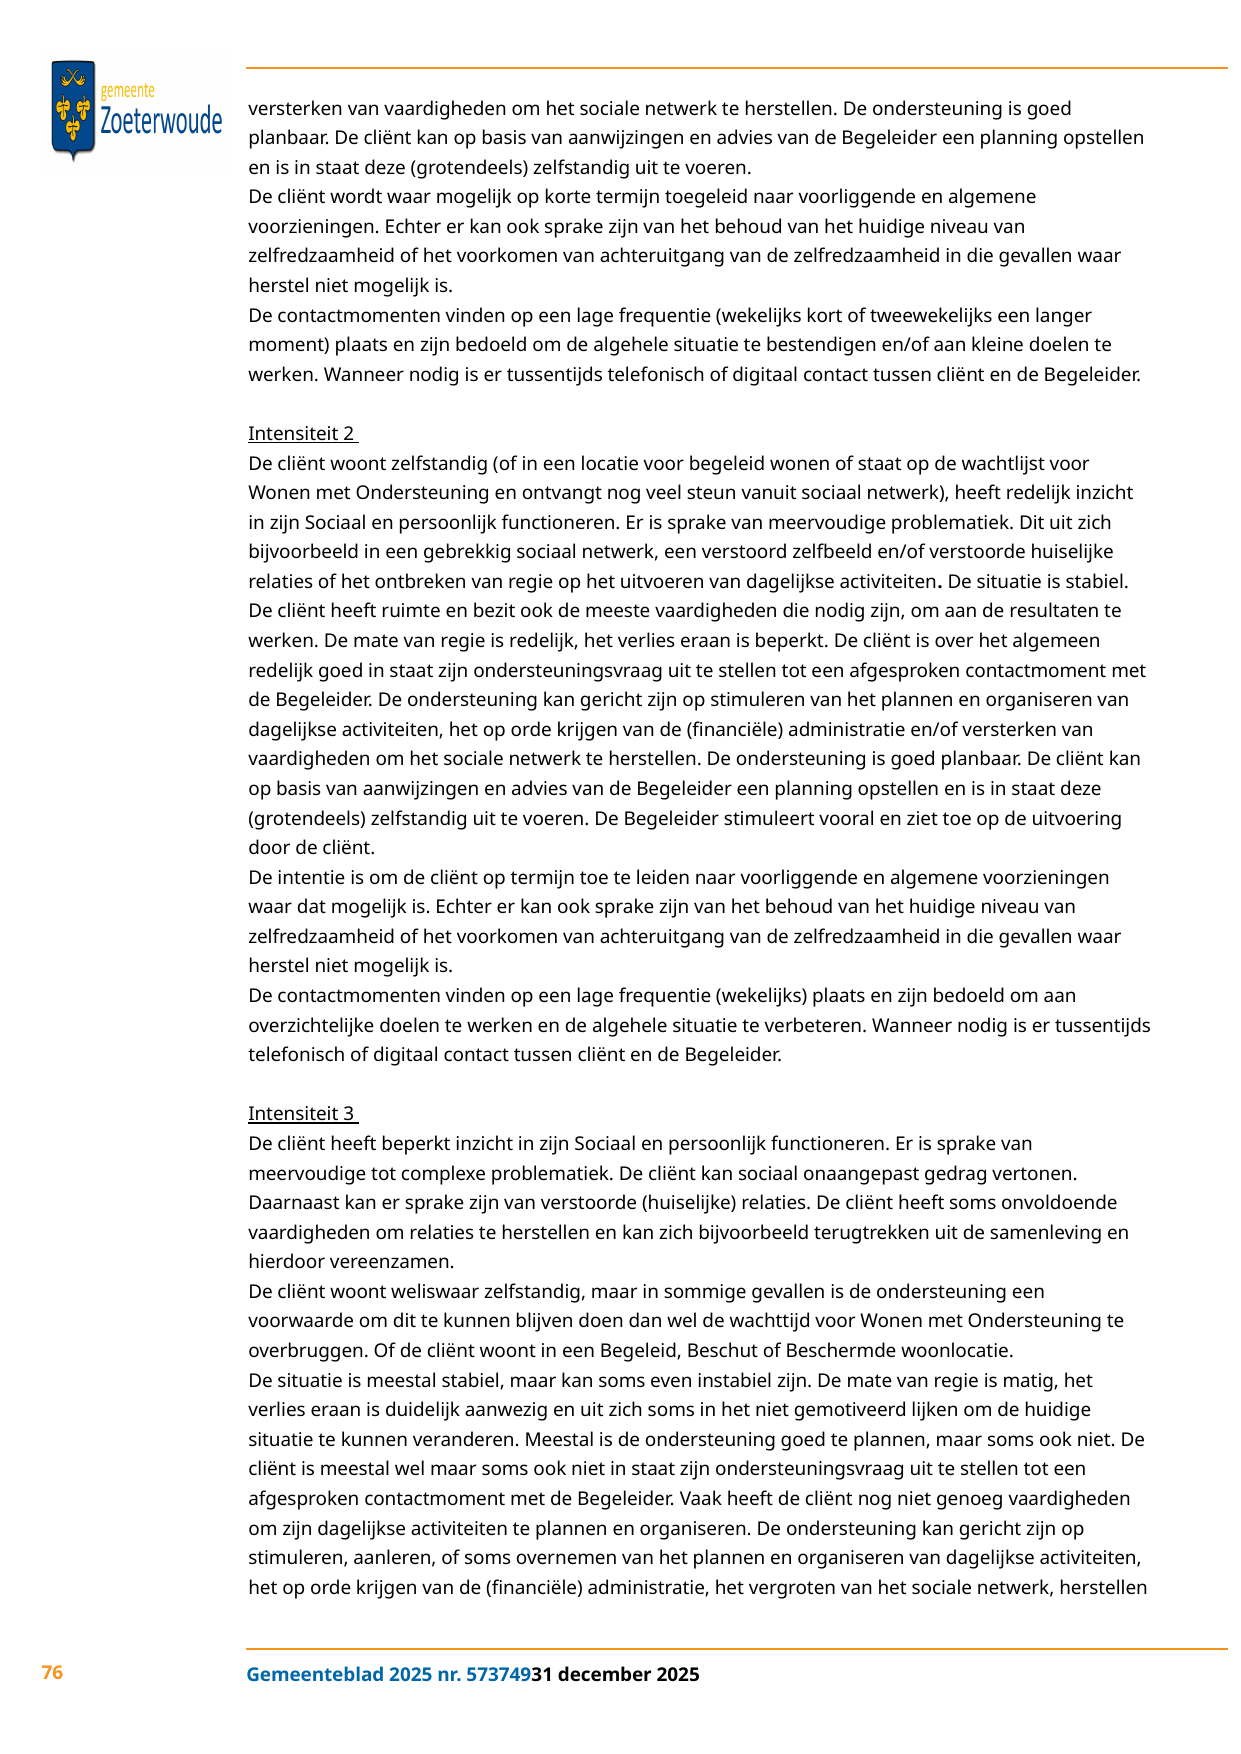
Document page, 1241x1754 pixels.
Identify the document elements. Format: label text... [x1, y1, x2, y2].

table_cell versterken van vaardigheden om het sociale netwerk te herstellen. De ondersteuning is goed planbaar. De cliënt kan op basis van aanwijzingen en advies van de Begeleider een planning opstellen en is in staat deze (grotendeels) zelfstandig uit te voeren. De cliënt wordt waar mogelijk op korte termijn toegeleid naar voorliggende en algemene voorzieningen. Echter er kan ook sprake zijn van het behoud van het huidige niveau van zelfredzaamheid of het voorkomen van achteruitgang van de zelfredzaamheid in die gevallen waar herstel niet mogelijk is. De contactmomenten vinden op een lage frequentie (wekelijks kort of tweewekelijks een langer moment) plaats en zijn bedoeld om de algehele situatie te bestendigen en/of aan kleine doelen te werken. Wanneer nodig is er tussentijds telefonisch of digitaal contact tussen cliënt en de Begeleider. Intensiteit 2 De cliënt woont zelfstandig (of in een locatie voor begeleid wonen of staat op de wachtlijst voor Wonen met Ondersteuning en ontvangt nog veel steun vanuit sociaal netwerk), heeft redelijk inzicht in zijn Sociaal en persoonlijk functioneren. Er is sprake van meervoudige problematiek. Dit uit zich bijvoorbeeld in een gebrekkig sociaal netwerk, een verstoord zelfbeeld en/of verstoorde huiselijke relaties of het ontbreken van regie op het uitvoeren van dagelijkse activiteiten. De situatie is stabiel. De cliënt heeft ruimte en bezit ook de meeste vaardigheden die nodig zijn, om aan de resultaten te werken. De mate van regie is redelijk, het verlies eraan is beperkt. De cliënt is over het algemeen redelijk goed in staat zijn ondersteuningsvraag uit te stellen tot een afgesproken contactmoment met de Begeleider. De ondersteuning kan gericht zijn op stimuleren van het plannen en organiseren van dagelijkse activiteiten, het op orde krijgen van de (financiële) administratie en/of versterken van vaardigheden om het sociale netwerk te herstellen. De ondersteuning is goed planbaar. De cliënt kan op basis van aanwijzingen en advies van de Begeleider een planning opstellen en is in staat deze (grotendeels) zelfstandig uit te voeren. De Begeleider stimuleert vooral en ziet toe op de uitvoering door de cliënt. De intentie is om de cliënt op termijn toe te leiden naar voorliggende en algemene voorzieningen waar dat mogelijk is. Echter er kan ook sprake zijn van het behoud van het huidige niveau van zelfredzaamheid of het voorkomen van achteruitgang van de zelfredzaamheid in die gevallen waar herstel niet mogelijk is. De contactmomenten vinden op een lage frequentie (wekelijks) plaats en zijn bedoeld om aan overzichtelijke doelen te werken en de algehele situatie te verbeteren. Wanneer nodig is er tussentijds telefonisch of digitaal contact tussen cliënt en de Begeleider. Intensiteit 3 De cliënt heeft beperkt inzicht in zijn Sociaal en persoonlijk functioneren. Er is sprake van meervoudige tot complexe problematiek. De cliënt kan sociaal onaangepast gedrag vertonen. Daarnaast kan er sprake zijn van verstoorde (huiselijke) relaties. De cliënt heeft soms onvoldoende vaardigheden om relaties te herstellen en kan zich bijvoorbeeld terugtrekken uit de samenleving en hierdoor vereenzamen. De cliënt woont weliswaar zelfstandig, maar in sommige gevallen is de ondersteuning een voorwaarde om dit te kunnen blijven doen dan wel de wachttijd voor Wonen met Ondersteuning te overbruggen. Of de cliënt woont in een Begeleid, Beschut of Beschermde woonlocatie. De situatie is meestal stabiel, maar kan soms even instabiel zijn. De mate van regie is matig, het verlies eraan is duidelijk aanwezig en uit zich soms in het niet gemotiveerd lijken om de huidige situatie te kunnen veranderen. Meestal is de ondersteuning goed te plannen, maar soms ook niet. De cliënt is meestal wel maar soms ook niet in staat zijn ondersteuningsvraag uit te stellen tot een afgesproken contactmoment met de Begeleider. Vaak heeft de cliënt nog niet genoeg vaardigheden om zijn dagelijkse activiteiten te plannen en organiseren. De ondersteuning kan gericht zijn op stimuleren, aanleren, of soms overnemen van het plannen en organiseren van dagelijkse activiteiten, het op orde krijgen van de (financiële) administratie, het vergroten van het sociale netwerk, herstellen [248, 95, 1152, 1600]
picture [41, 47, 231, 172]
